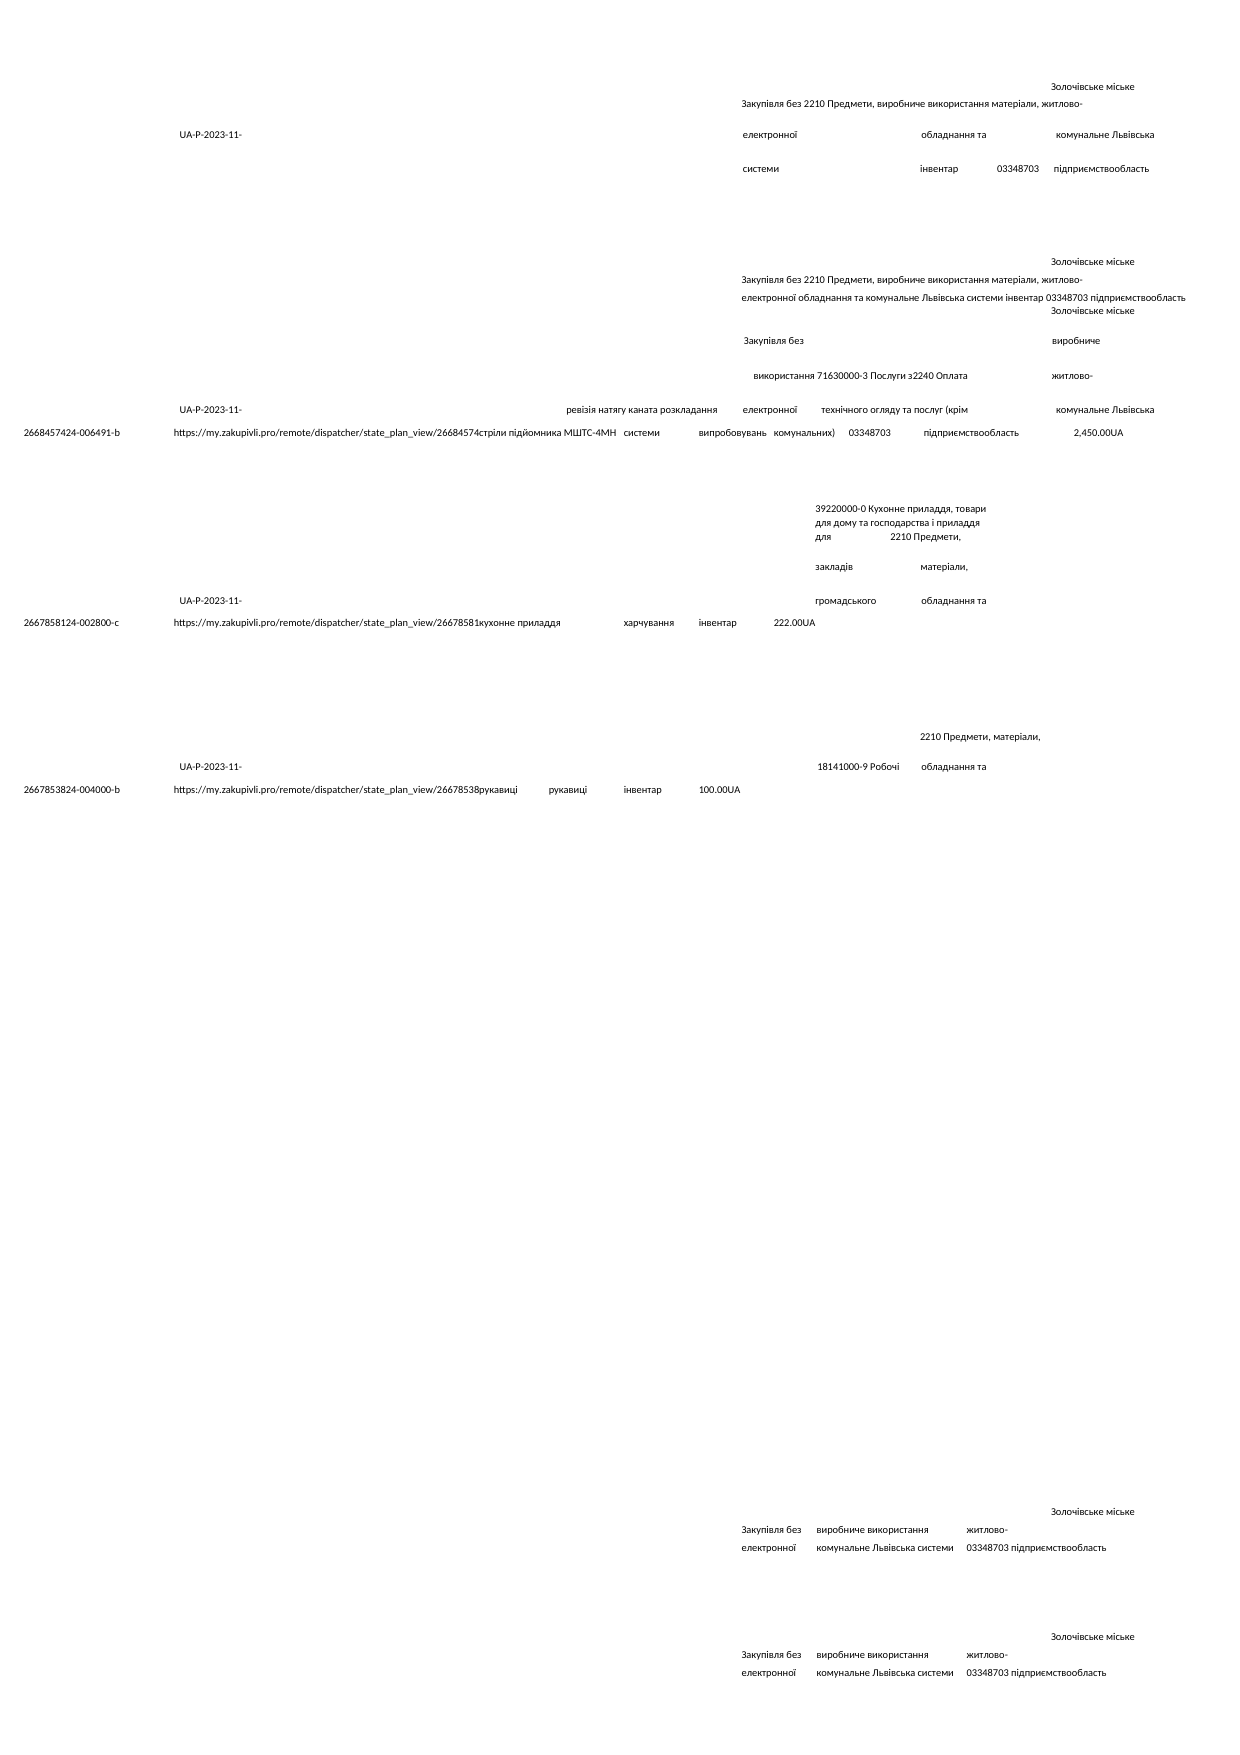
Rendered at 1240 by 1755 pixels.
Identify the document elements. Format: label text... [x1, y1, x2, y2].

list 2667858124-002800-c https://my.zakupivli.pro/remote/dispatcher/state_plan_view/26678581кухонне приладдя харчування інвентар 222.00UA [0, 617, 1239, 629]
text використання 71630000-3 Послуги з2240 Оплата житлово- [23, 357, 1239, 385]
list 2668457424-006491-b https://my.zakupivli.pro/remote/dispatcher/state_plan_view/26684574стріли підйомника МШТС-4МН системи випробовувань комунальних) 03348703 підприємствообласть 2,450.00UA [0, 426, 1239, 439]
text 39220000-0 Кухонне приладдя, товари для дому та господарства і приладдя для 2210 Предмети, [815, 502, 994, 543]
text 2210 Предмети, матеріали, [920, 731, 1045, 743]
text UA-P-2023-11- 18141000-9 Робочі обладнання та [23, 748, 1239, 776]
text Закупівля без виробниче [23, 322, 1239, 350]
text Золочівське міське [1051, 304, 1137, 317]
list 2667853824-004000-b https://my.zakupivli.pro/remote/dispatcher/state_plan_view/26678538рукавиці рукавиці інвентар 100.00UA [0, 783, 1239, 796]
text закладів матеріали, [23, 548, 1239, 576]
text UA-P-2023-11- ревізія натягу каната розкладання електронної технічного огляду та послуг (крім комунальне Львівська [23, 392, 1239, 419]
text UA-P-2023-11- громадського обладнання та [23, 582, 1239, 610]
